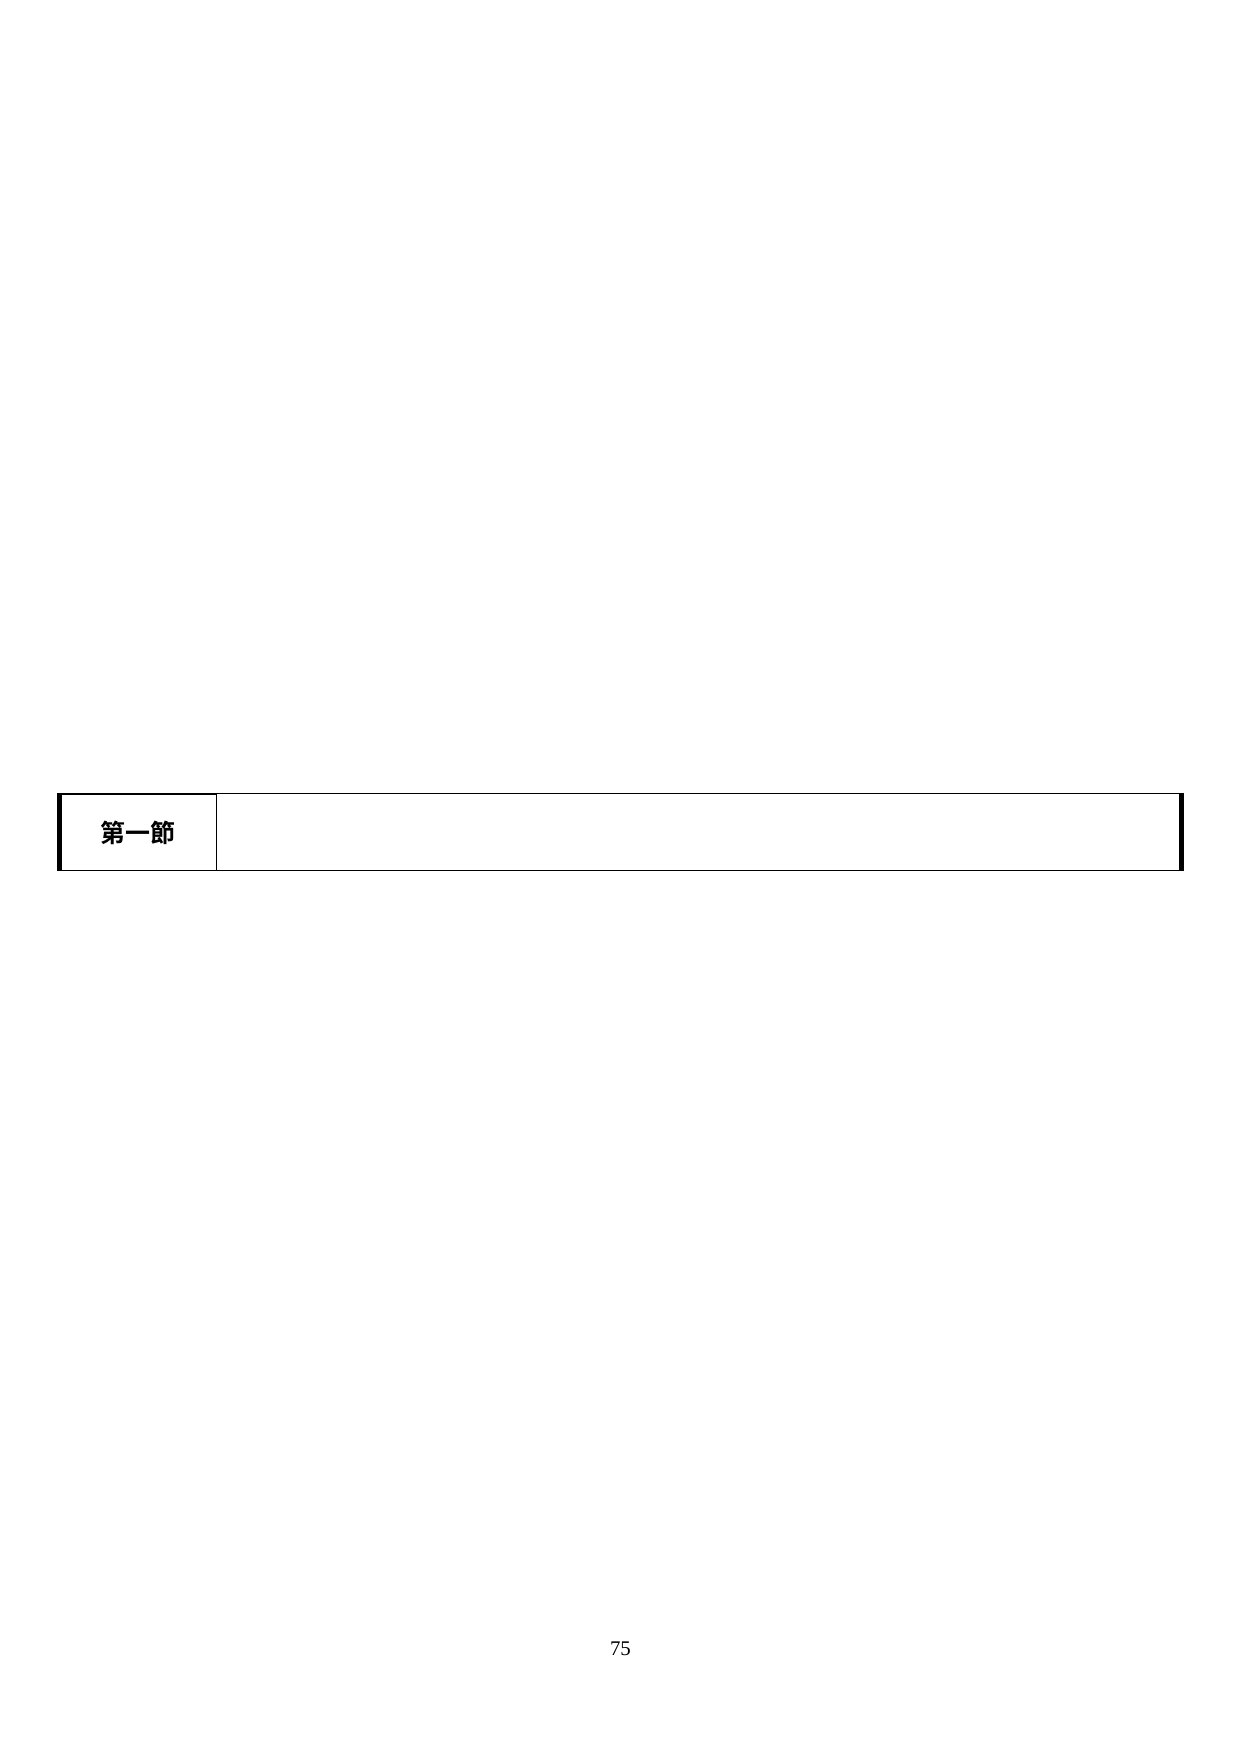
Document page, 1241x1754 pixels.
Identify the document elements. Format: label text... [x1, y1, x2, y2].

table_cell [217, 794, 1179, 870]
table_cell 第一節 [62, 795, 216, 870]
